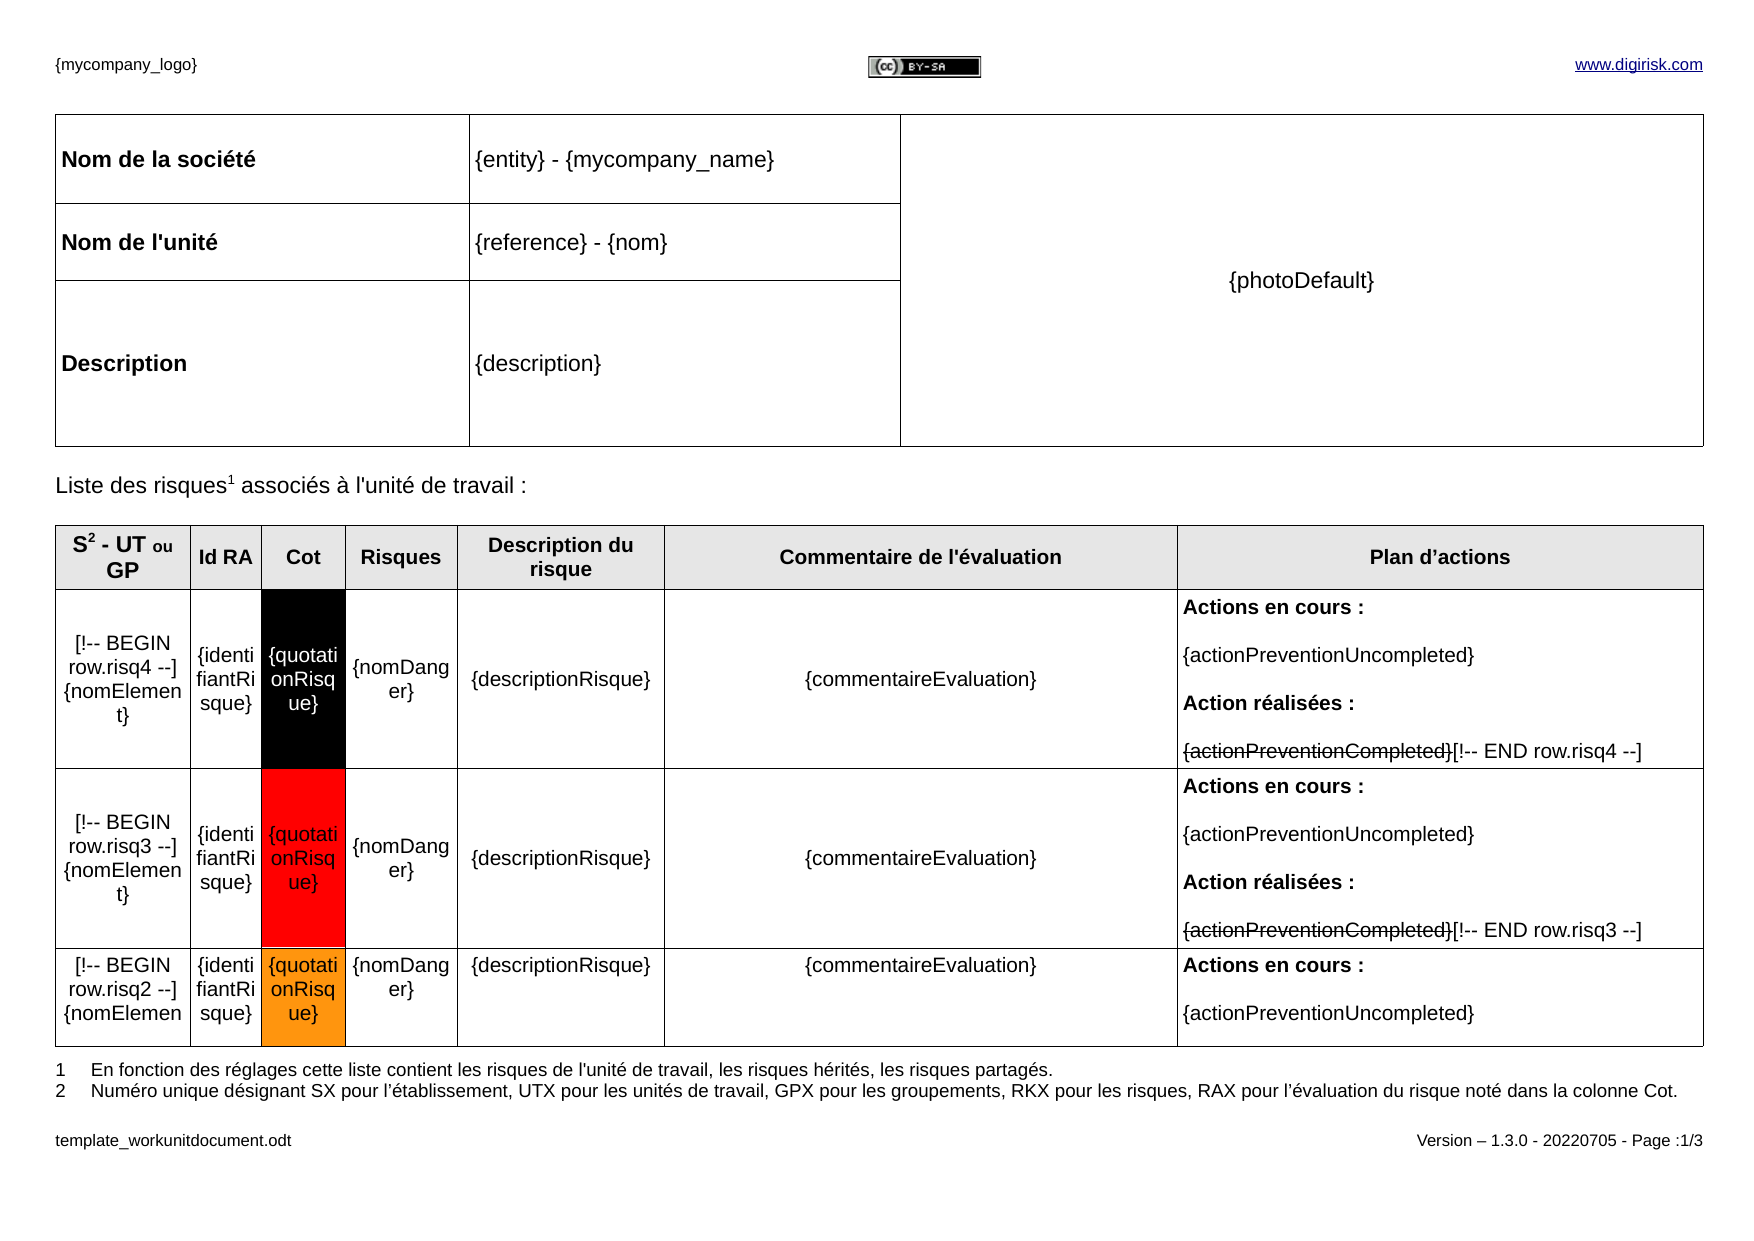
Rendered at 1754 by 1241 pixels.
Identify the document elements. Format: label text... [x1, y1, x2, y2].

table_cell {commentaireEvaluation} [665, 590, 1177, 768]
table_cell [!-- BEGIN row.risq3 --]{nomElement} [56, 769, 190, 947]
table_cell [!-- BEGIN row.risq4 --]{nomElement} [56, 590, 190, 768]
table_cell Nom de l'unité [56, 204, 469, 280]
table_cell {descriptionRisque} [458, 590, 664, 768]
table_cell {nomDanger} [346, 590, 457, 768]
table_cell {commentaireEvaluation} [665, 949, 1177, 1046]
table_cell {descriptionRisque} [458, 949, 664, 1046]
table_header Plan d’actions [1178, 526, 1703, 589]
table_cell [!-- BEGIN row.risq2 --]{nomElemen [56, 949, 190, 1046]
table_cell {quotationRisque} [262, 590, 345, 768]
table_cell {nomDanger} [346, 949, 457, 1046]
table_cell {identifiantRisque} [191, 590, 261, 768]
table_header Commentaire de l'évaluation [665, 526, 1177, 589]
table_cell {identifiantRisque} [191, 769, 261, 947]
table_cell Description [56, 281, 469, 446]
table_header {photoDefault} [901, 115, 1703, 446]
text En fonction des réglages cette liste contient les risques de l'unité de travail, les risques hérités, les risques partagés. [55, 1058, 1703, 1080]
text Liste des risques associés à l'unité de travail : [55, 472, 1703, 498]
table_cell {descriptionRisque} [458, 769, 664, 947]
table_cell {reference} - {nom} [470, 204, 900, 280]
table_cell {quotationRisque} [262, 769, 345, 947]
table_cell {quotationRisque} [262, 949, 345, 1046]
table_header {entity} - {mycompany_name} [470, 115, 900, 203]
table_cell {description} [470, 281, 900, 446]
table_cell {identifiantRisque} [191, 949, 261, 1046]
table_header Nom de la société [56, 115, 469, 203]
table_header S - UT ou GP [56, 526, 190, 589]
table_cell Actions en cours : {actionPreventionUncompleted} Action réalisées : {actionPreventionCompleted}[!-- END row.risq4 --] [1178, 590, 1703, 768]
picture [868, 56, 982, 78]
table_header Cot [262, 526, 345, 589]
table_header Risques [346, 526, 457, 589]
table_cell Actions en cours : {actionPreventionUncompleted} [1178, 949, 1703, 1046]
table_cell {nomDanger} [346, 769, 457, 947]
table_header Id RA [191, 526, 261, 589]
table_cell {commentaireEvaluation} [665, 769, 1177, 947]
table_cell Actions en cours : {actionPreventionUncompleted} Action réalisées : {actionPreventionCompleted}[!-- END row.risq3 --] [1178, 769, 1703, 947]
table_header Description du risque [458, 526, 664, 589]
